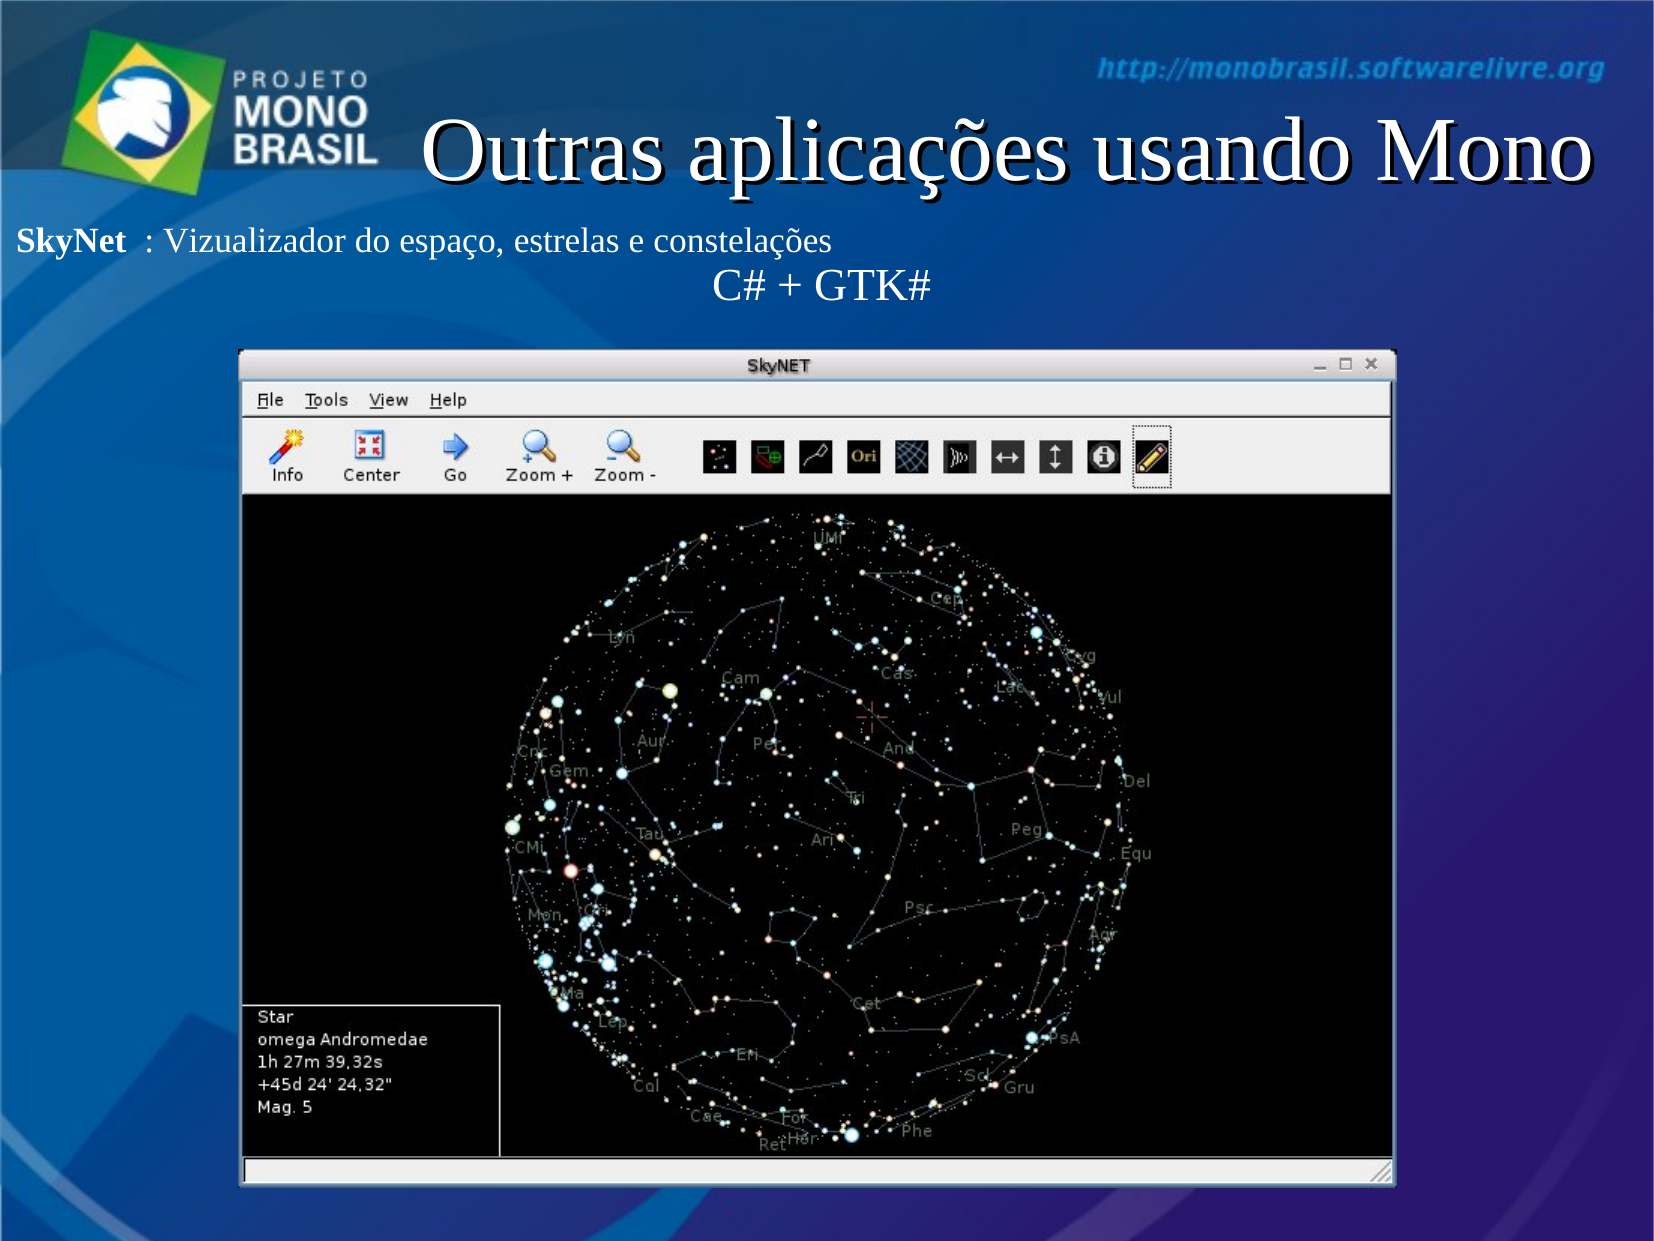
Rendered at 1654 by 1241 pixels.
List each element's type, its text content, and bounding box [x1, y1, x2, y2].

picture [0, 0, 1654, 1241]
title Outras aplicações usando Mono [364, 93, 1654, 205]
text_box SkyNet : Vizualizador do espaço, estrelas e constelações C# + GTK# [15, 220, 1641, 385]
